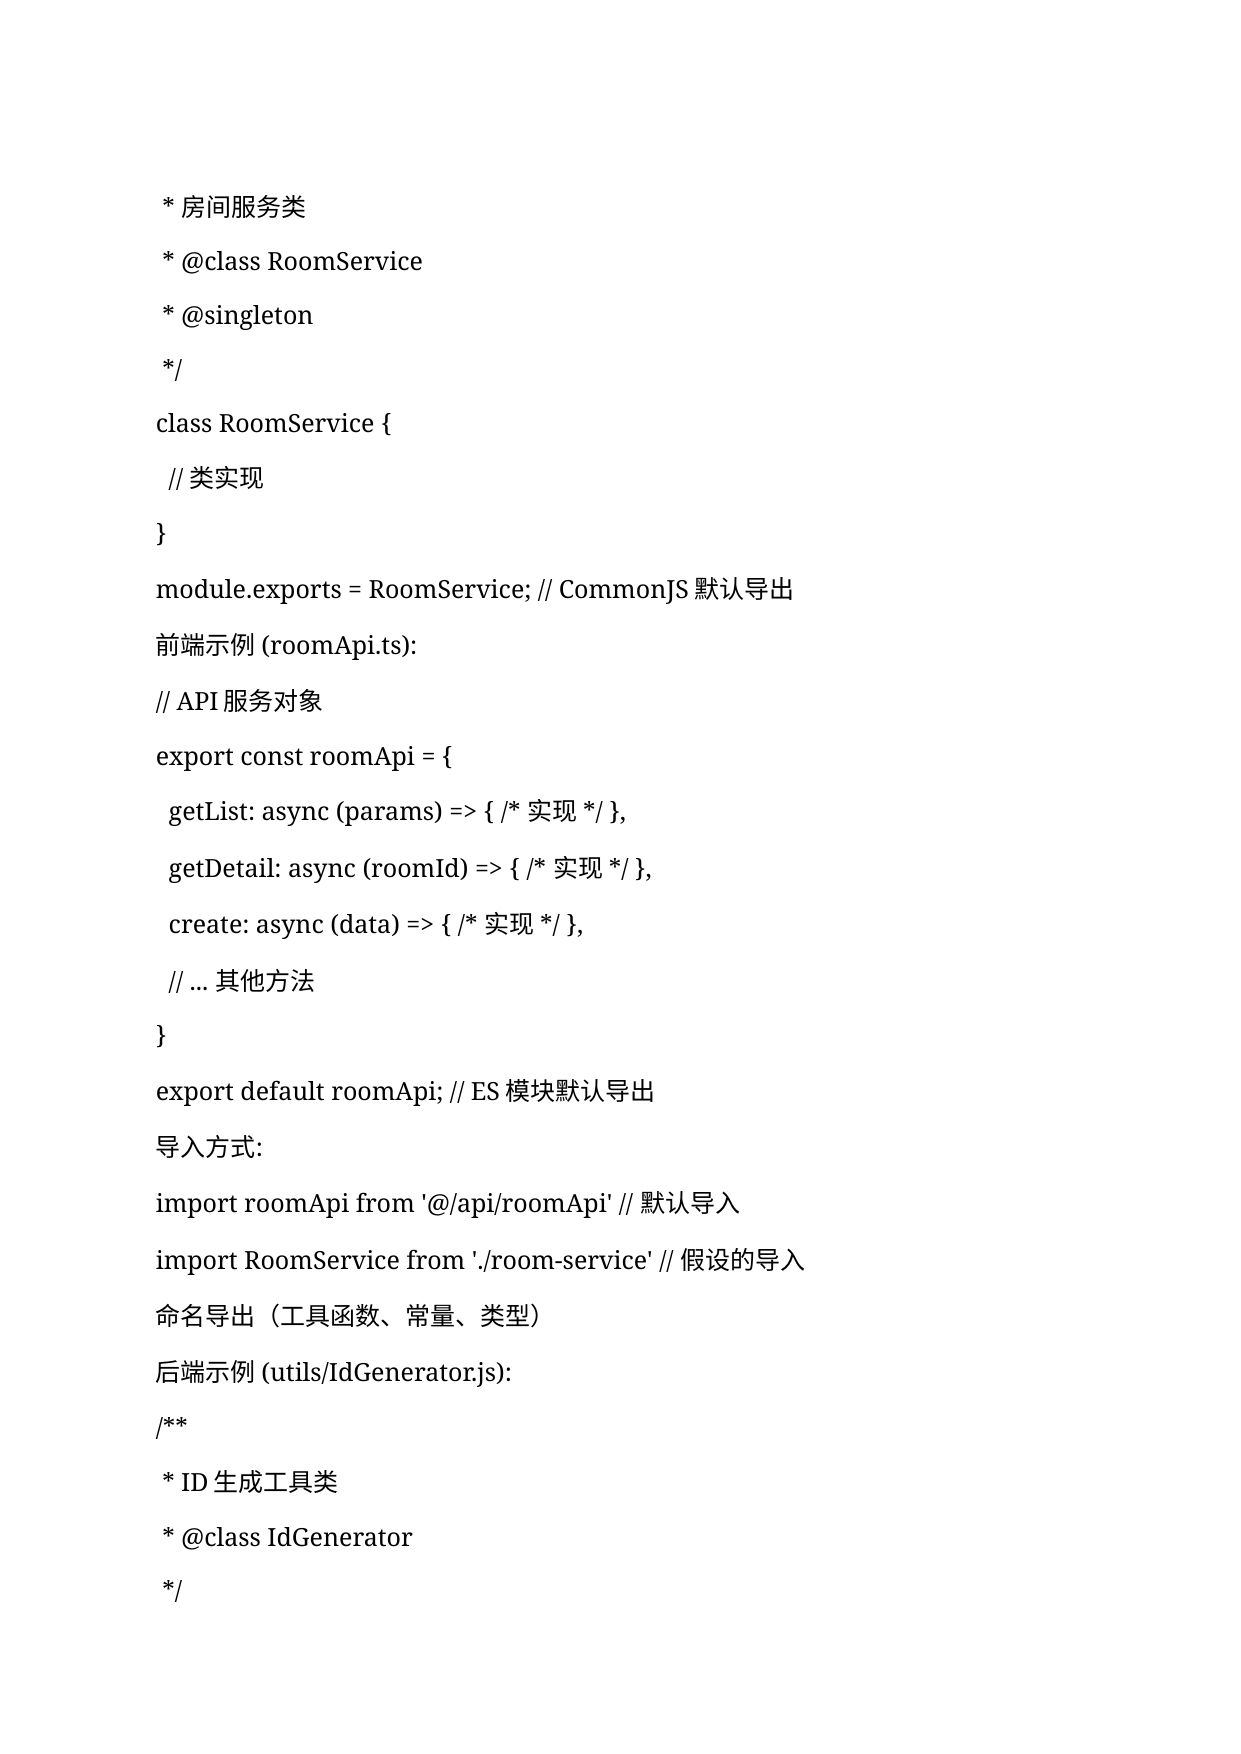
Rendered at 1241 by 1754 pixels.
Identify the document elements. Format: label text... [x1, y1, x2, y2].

list getDetail: async (roomId) => { /* 实现 */ }, [156, 848, 1122, 884]
list */ [156, 1573, 1122, 1607]
list * ID生成工具类 [156, 1463, 1122, 1499]
list export default roomApi; // ES模块默认导出 [156, 1071, 1122, 1107]
list 导入方式: [156, 1127, 1122, 1164]
list export const roomApi = { [156, 738, 1122, 772]
list // 类实现 [156, 459, 1122, 495]
list module.exports = RoomService; // CommonJS默认导出 [156, 569, 1122, 605]
list * @class IdGenerator [156, 1519, 1122, 1553]
list // API服务对象 [156, 682, 1122, 718]
list * 房间服务类 [156, 188, 1122, 224]
list /** [156, 1409, 1122, 1443]
list */ [156, 351, 1122, 386]
list 后端示例 (utils/IdGenerator.js): [156, 1353, 1122, 1389]
list getList: async (params) => { /* 实现 */ }, [156, 792, 1122, 828]
list * @singleton [156, 298, 1122, 332]
list 前端示例 (roomApi.ts): [156, 625, 1122, 662]
list create: async (data) => { /* 实现 */ }, [156, 904, 1122, 941]
list } [156, 515, 1122, 549]
list class RoomService { [156, 405, 1122, 439]
list import roomApi from '@/api/roomApi' // 默认导入 [156, 1184, 1122, 1220]
list // ... 其他方法 [156, 961, 1122, 997]
list import RoomService from './room-service' // 假设的导入 [156, 1240, 1122, 1276]
list } [156, 1017, 1122, 1051]
list 命名导出（工具函数、常量、类型） [156, 1296, 1122, 1333]
list * @class RoomService [156, 244, 1122, 278]
